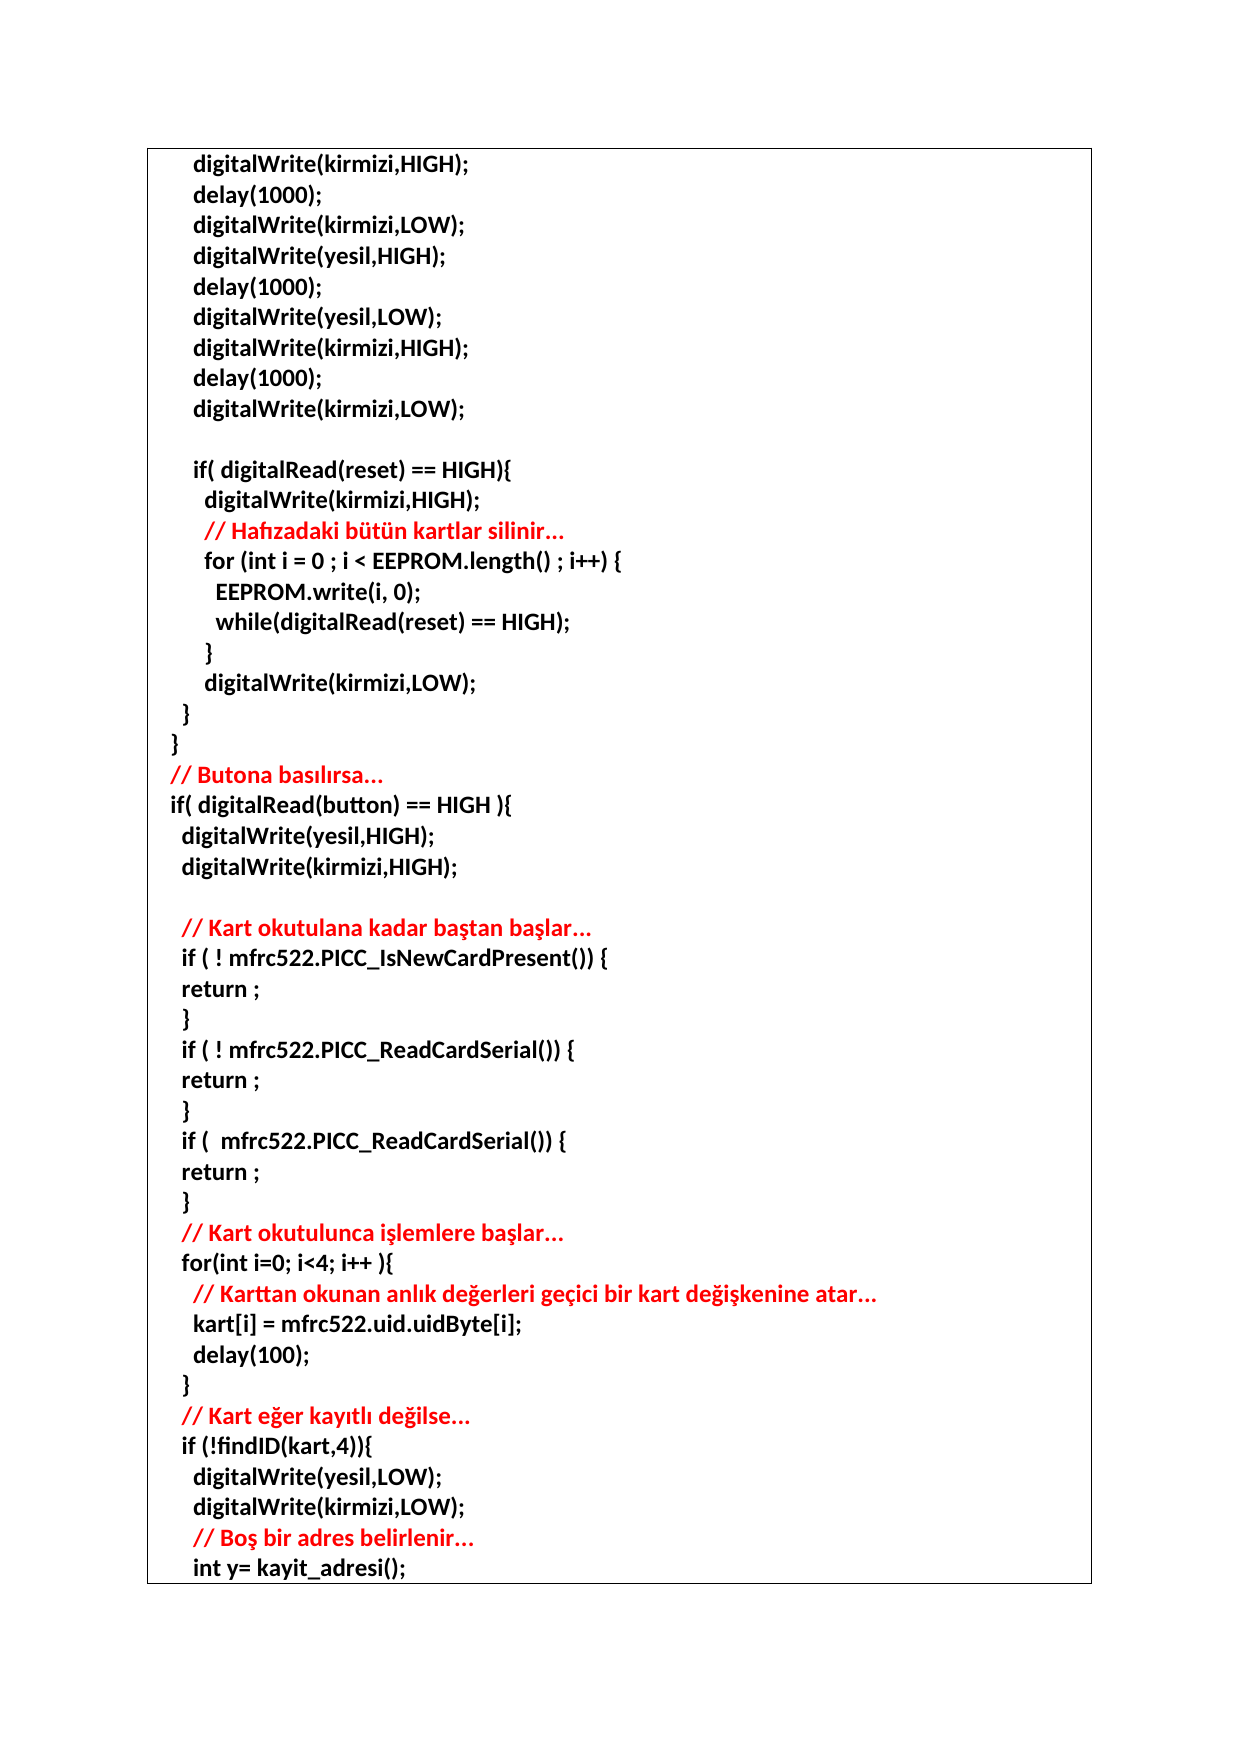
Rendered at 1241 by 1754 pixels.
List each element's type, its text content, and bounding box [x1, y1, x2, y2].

table_header digitalWrite(kirmizi,HIGH); delay(1000); digitalWrite(kirmizi,LOW); digitalWrite(yesil,HIGH); delay(1000); digitalWrite(yesil,LOW); digitalWrite(kirmizi,HIGH); delay(1000); digitalWrite(kirmizi,LOW); if( digitalRead(reset) == HIGH){ digitalWrite(kirmizi,HIGH); // Hafızadaki bütün kartlar silinir... for (int i = 0 ; i < EEPROM.length() ; i++) { EEPROM.write(i, 0); while(digitalRead(reset) == HIGH); } digitalWrite(kirmizi,LOW); } } // Butona basılırsa... if( digitalRead(button) == HIGH ){ digitalWrite(yesil,HIGH); digitalWrite(kirmizi,HIGH); // Kart okutulana kadar baştan başlar... if ( ! mfrc522.PICC_IsNewCardPresent()) { return ; } if ( ! mfrc522.PICC_ReadCardSerial()) { return ; } if ( mfrc522.PICC_ReadCardSerial()) { return ; } // Kart okutulunca işlemlere başlar... for(int i=0; i<4; i++ ){ // Karttan okunan anlık değerleri geçici bir kart değişkenine atar... kart[i] = mfrc522.uid.uidByte[i]; delay(100); } // Kart eğer kayıtlı değilse... if (!findID(kart,4)){ digitalWrite(yesil,LOW); digitalWrite(kirmizi,LOW); // Boş bir adres belirlenir... int y= kayit_adresi(); [148, 149, 1091, 1583]
